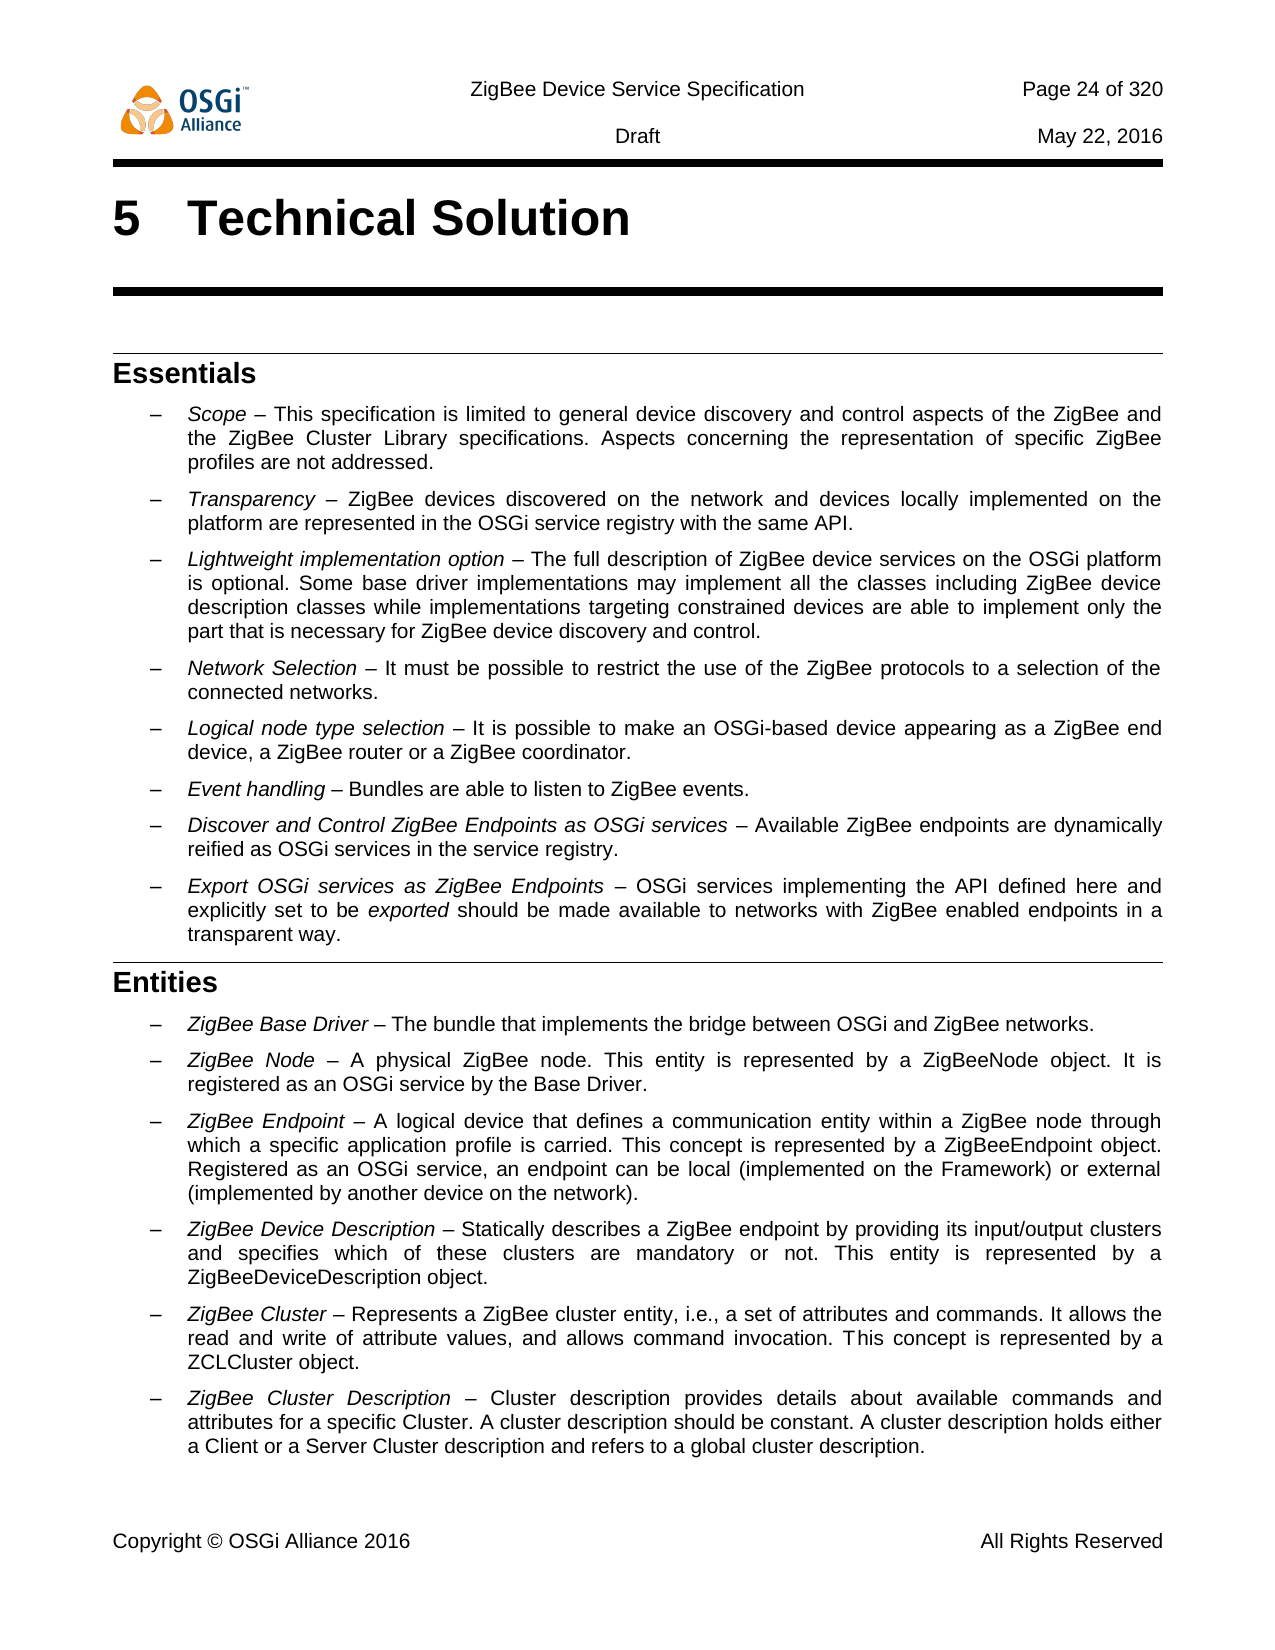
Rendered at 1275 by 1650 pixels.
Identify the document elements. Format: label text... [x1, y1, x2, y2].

list ZigBee Endpoint – A logical device that defines a communication entity within a ZigBee node through which a specific application profile is carried. This concept is represented by a ZigBeeEndpoint object. Registered as an OSGi service, an endpoint can be local (implemented on the Framework) or external (implemented by another device on the network). [150, 1108, 1163, 1204]
list ZigBee Cluster – Represents a ZigBee cluster entity, i.e., a set of attributes and commands. It allows the read and write of attribute values, and allows command invocation. This concept is represented by a ZCLCluster object. [150, 1301, 1163, 1373]
subtitle Entities [112, 963, 1163, 999]
list Scope – This specification is limited to general device discovery and control aspects of the ZigBee and the ZigBee Cluster Library specifications. Aspects concerning the representation of specific ZigBee profiles are not addressed. [150, 402, 1163, 474]
list ZigBee Device Description – Statically describes a ZigBee endpoint by providing its input/output clusters and specifies which of these clusters are mandatory or not. This entity is represented by a ZigBeeDeviceDescription object. [150, 1217, 1163, 1289]
list Lightweight implementation option – The full description of ZigBee device services on the OSGi platform is optional. Some base driver implementations may implement all the classes including ZigBee device description classes while implementations targeting constrained devices are able to implement only the part that is necessary for ZigBee device discovery and control. [150, 547, 1163, 643]
list ZigBee Base Driver – The bundle that implements the bridge between OSGi and ZigBee networks. [150, 1011, 1163, 1036]
list Discover and Control ZigBee Endpoints as OSGi services – Available ZigBee endpoints are dynamically reified as OSGi services in the service registry. [150, 813, 1163, 861]
list ZigBee Node – A physical ZigBee node. This entity is represented by a ZigBeeNode object. It is registered as an OSGi service by the Base Driver. [150, 1048, 1163, 1096]
list Export OSGi services as ZigBee Endpoints – OSGi services implementing the API defined here and explicitly set to be exported should be made available to networks with ZigBee enabled endpoints in a transparent way. [150, 874, 1163, 946]
list ZigBee Cluster Description – Cluster description provides details about available commands and attributes for a specific Cluster. A cluster description should be constant. A cluster description holds either a Client or a Server Cluster description and refers to a global cluster description. [150, 1386, 1163, 1458]
subtitle Technical Solution [112, 160, 1163, 296]
picture [113, 78, 257, 142]
list Network Selection – It must be possible to restrict the use of the ZigBee protocols to a selection of the connected networks. [150, 656, 1163, 703]
subtitle Essentials [112, 354, 1163, 389]
list Event handling – Bundles are able to listen to ZigBee events. [150, 777, 1163, 801]
list Transparency – ZigBee devices discovered on the network and devices locally implemented on the platform are represented in the OSGi service registry with the same API. [150, 487, 1163, 534]
list Logical node type selection – It is possible to make an OSGi-based device appearing as a ZigBee end device, a ZigBee router or a ZigBee coordinator. [150, 716, 1163, 764]
